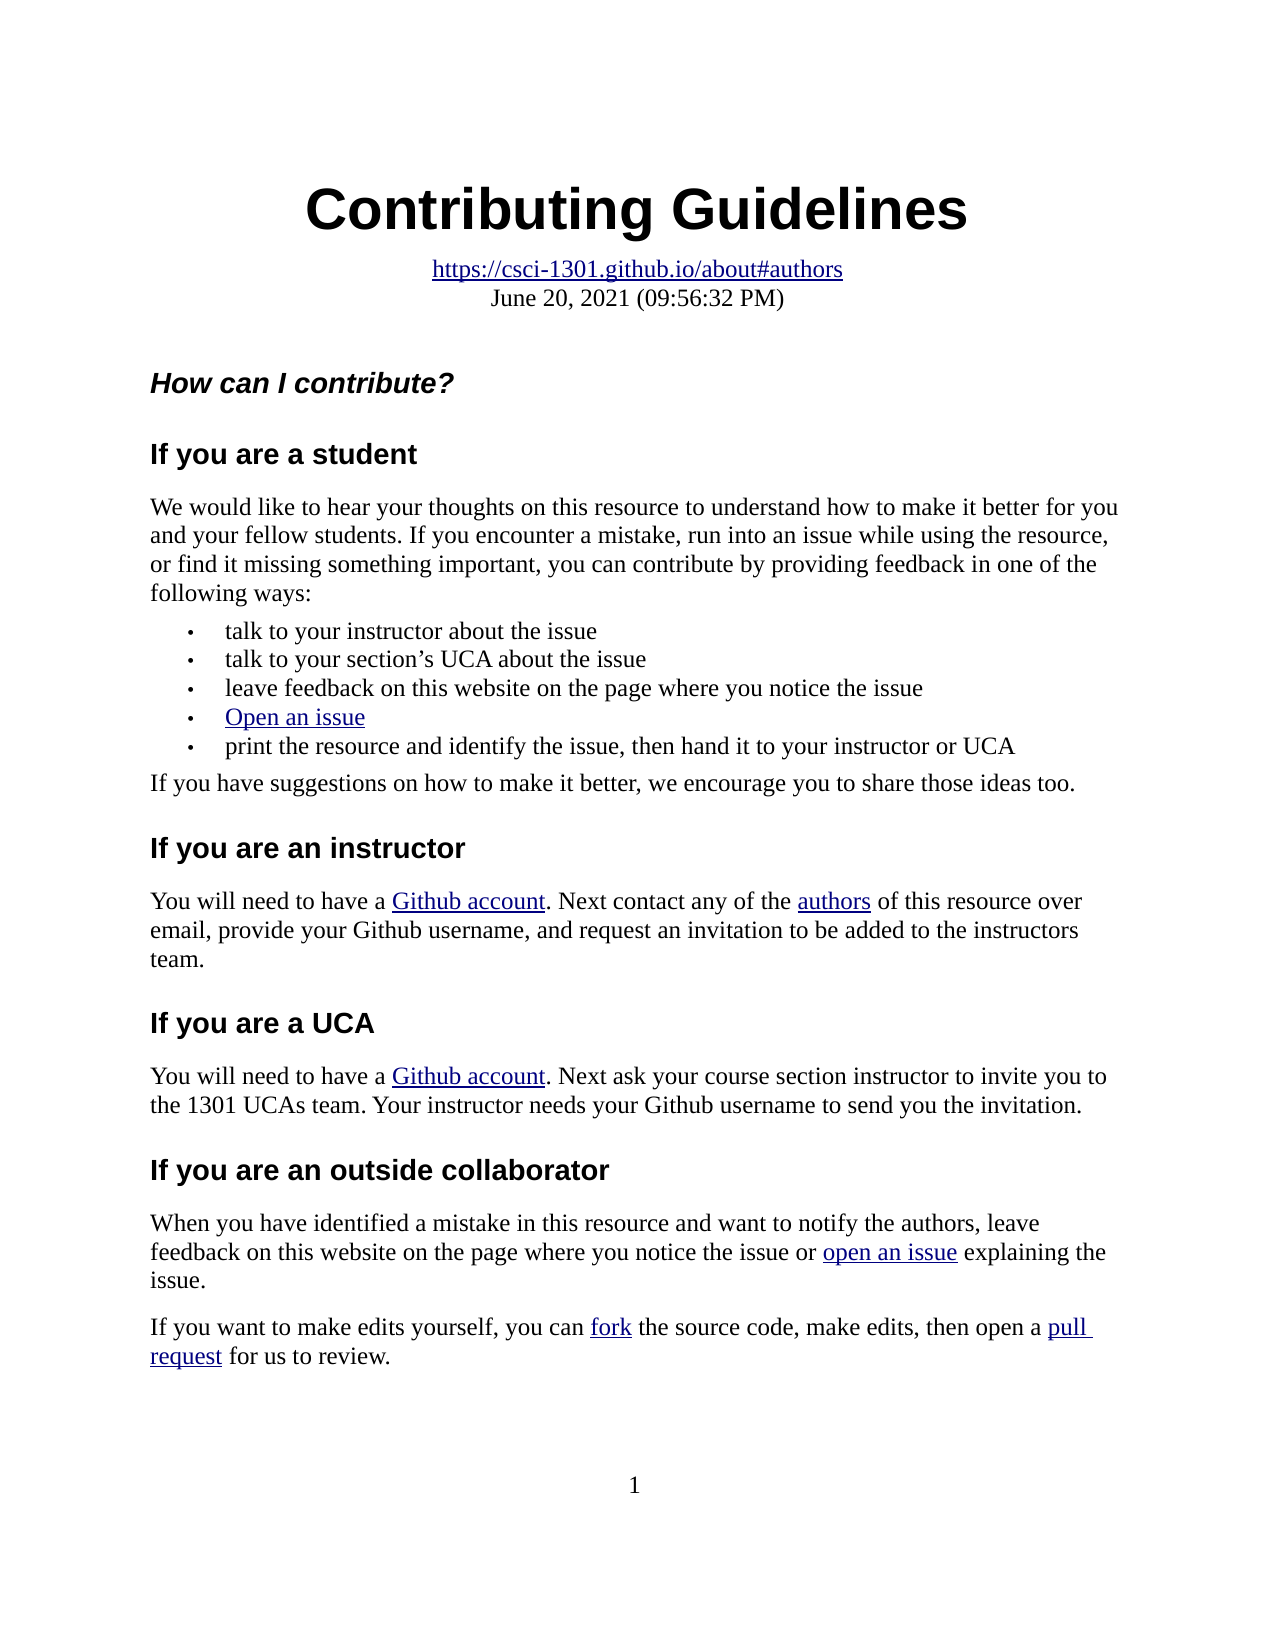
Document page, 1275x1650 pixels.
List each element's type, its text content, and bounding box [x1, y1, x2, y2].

text If you have suggestions on how to make it better, we encourage you to share those ideas too. [150, 768, 1125, 797]
list print the resource and identify the issue, then hand it to your instructor or UCA [187, 731, 1125, 759]
text https://csci-1301.github.io/about#authors [150, 254, 1125, 283]
text You will need to have a Github account. Next contact any of the authors of this resource over email, provide your Github username, and request an invitation to be added to the instructors team. [150, 886, 1125, 972]
subtitle If you are a UCA [150, 1006, 1125, 1040]
list leave feedback on this website on the page where you notice the issue [187, 673, 1125, 702]
text You will need to have a Github account. Next ask your course section instructor to invite you to the 1301 UCAs team. Your instructor needs your Github username to send you the invitation. [150, 1061, 1125, 1119]
title Contributing Guidelines [150, 175, 1125, 242]
subtitle If you are an outside collaborator [150, 1153, 1125, 1186]
subtitle If you are a student [150, 437, 1125, 470]
text June 20, 2021 (09:56:32 PM) [150, 283, 1125, 312]
text When you have identified a mistake in this resource and want to notify the authors, leave feedback on this website on the page where you notice the issue or open an issue explaining the issue. [150, 1208, 1125, 1294]
text We would like to hear your thoughts on this resource to understand how to make it better for you and your fellow students. If you encounter a mistake, run into an issue while using the resource, or find it missing something important, you can contribute by providing feedback in one of the following ways: [150, 492, 1125, 607]
list talk to your section’s UCA about the issue [187, 644, 1125, 673]
list Open an issue [187, 702, 1125, 731]
list talk to your instructor about the issue [187, 616, 1125, 644]
subtitle If you are an instructor [150, 831, 1125, 865]
subtitle How can I contribute? [150, 366, 1125, 399]
text If you want to make edits yourself, you can fork the source code, make edits, then open a pull request for us to review. [150, 1312, 1125, 1369]
